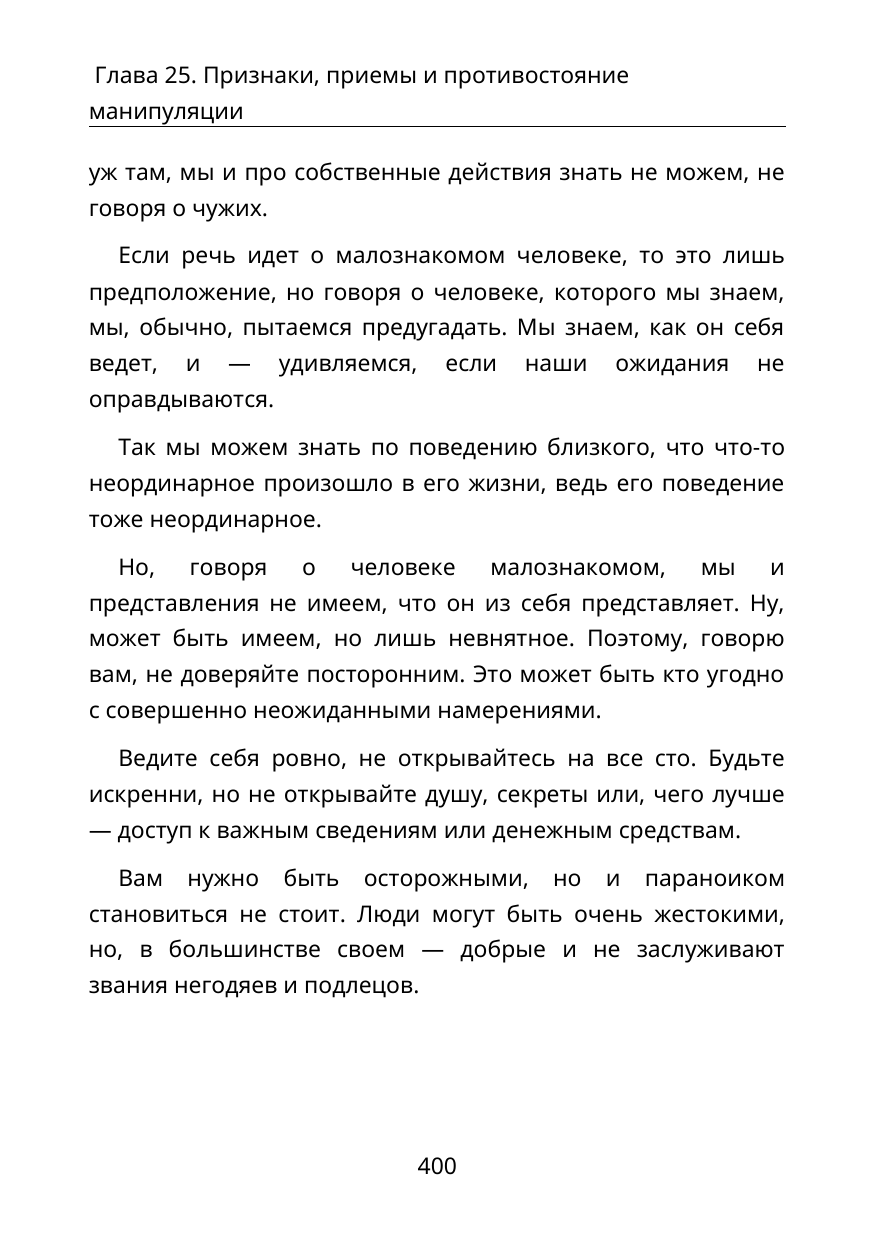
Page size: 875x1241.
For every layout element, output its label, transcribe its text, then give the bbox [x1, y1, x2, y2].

text уж там, мы и про собственные действия знать не можем, не говоря о чужих. [88, 156, 786, 223]
text Так мы можем знать по поведению близкого, что что-то неординарное произошло в его жизни, ведь его поведение тоже неординарное. [88, 431, 786, 534]
text Если речь идет о малознакомом человеке, то это лишь предположение, но говоря о человеке, которого мы знаем, мы, обычно, пытаемся предугадать. Мы знаем, как он себя ведет, и — удивляемся, если наши ожидания не оправдываются. [88, 239, 786, 414]
text Вам нужно быть осторожными, но и параноиком становиться не стоит. Люди могут быть очень жестокими, но, в большинстве своем — добрые и не заслуживают звания негодяев и подлецов. [88, 862, 786, 1001]
text Ведите себя ровно, не открывайтесь на все сто. Будьте искренни, но не открывайте душу, секреты или, чего лучше — доступ к важным сведениям или денежным средствам. [88, 742, 786, 845]
text Но, говоря о человеке малознакомом, мы и представления не имеем, что он из себя представляет. Ну, может быть имеем, но лишь невнятное. Поэтому, говорю вам, не доверяйте посторонним. Это может быть кто угодно с совершенно неожиданными намерениями. [88, 551, 786, 726]
